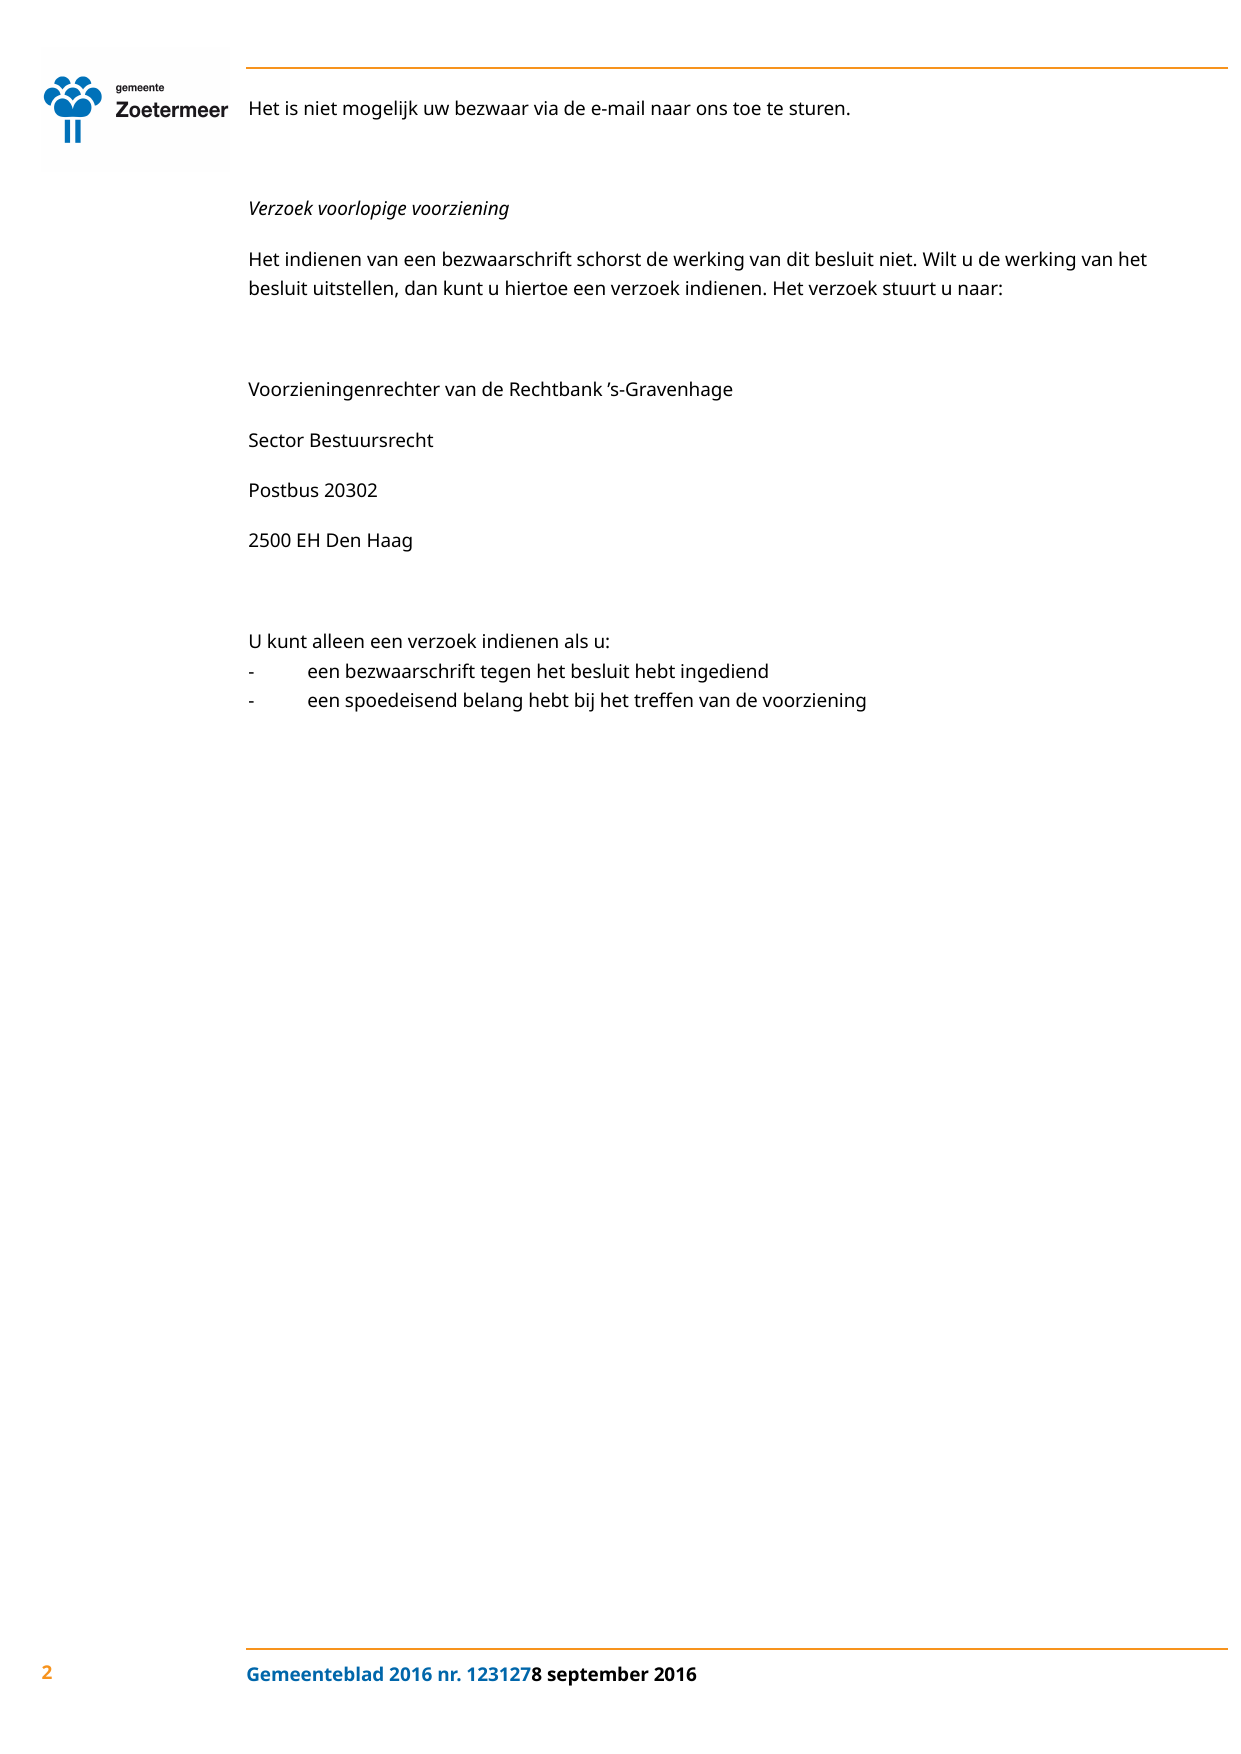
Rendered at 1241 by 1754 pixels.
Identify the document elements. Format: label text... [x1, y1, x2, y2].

text Verzoek voorlopige voorziening [248, 196, 1152, 221]
text Het indienen van een bezwaarschrift schorst de werking van dit besluit niet. Wilt u de werking van het besluit uitstellen, dan kunt u hiertoe een verzoek indienen. Het verzoek stuurt u naar: [248, 246, 1152, 301]
list een spoedeisend belang hebt bij het treffen van de voorziening [248, 688, 1152, 713]
text Sector Bestuursrecht [248, 427, 1152, 453]
text 2500 EH Den Haag [248, 528, 1152, 553]
text Voorzieningenrechter van de Rechtbank ’s-Gravenhage [248, 376, 1152, 402]
picture [41, 47, 231, 172]
text Het is niet mogelijk uw bezwaar via de e-mail naar ons toe te sturen. [248, 95, 1152, 121]
text Postbus 20302 [248, 477, 1152, 503]
text U kunt alleen een verzoek indienen als u: [248, 628, 1152, 654]
list een bezwaarschrift tegen het besluit hebt ingediend [248, 658, 1152, 684]
